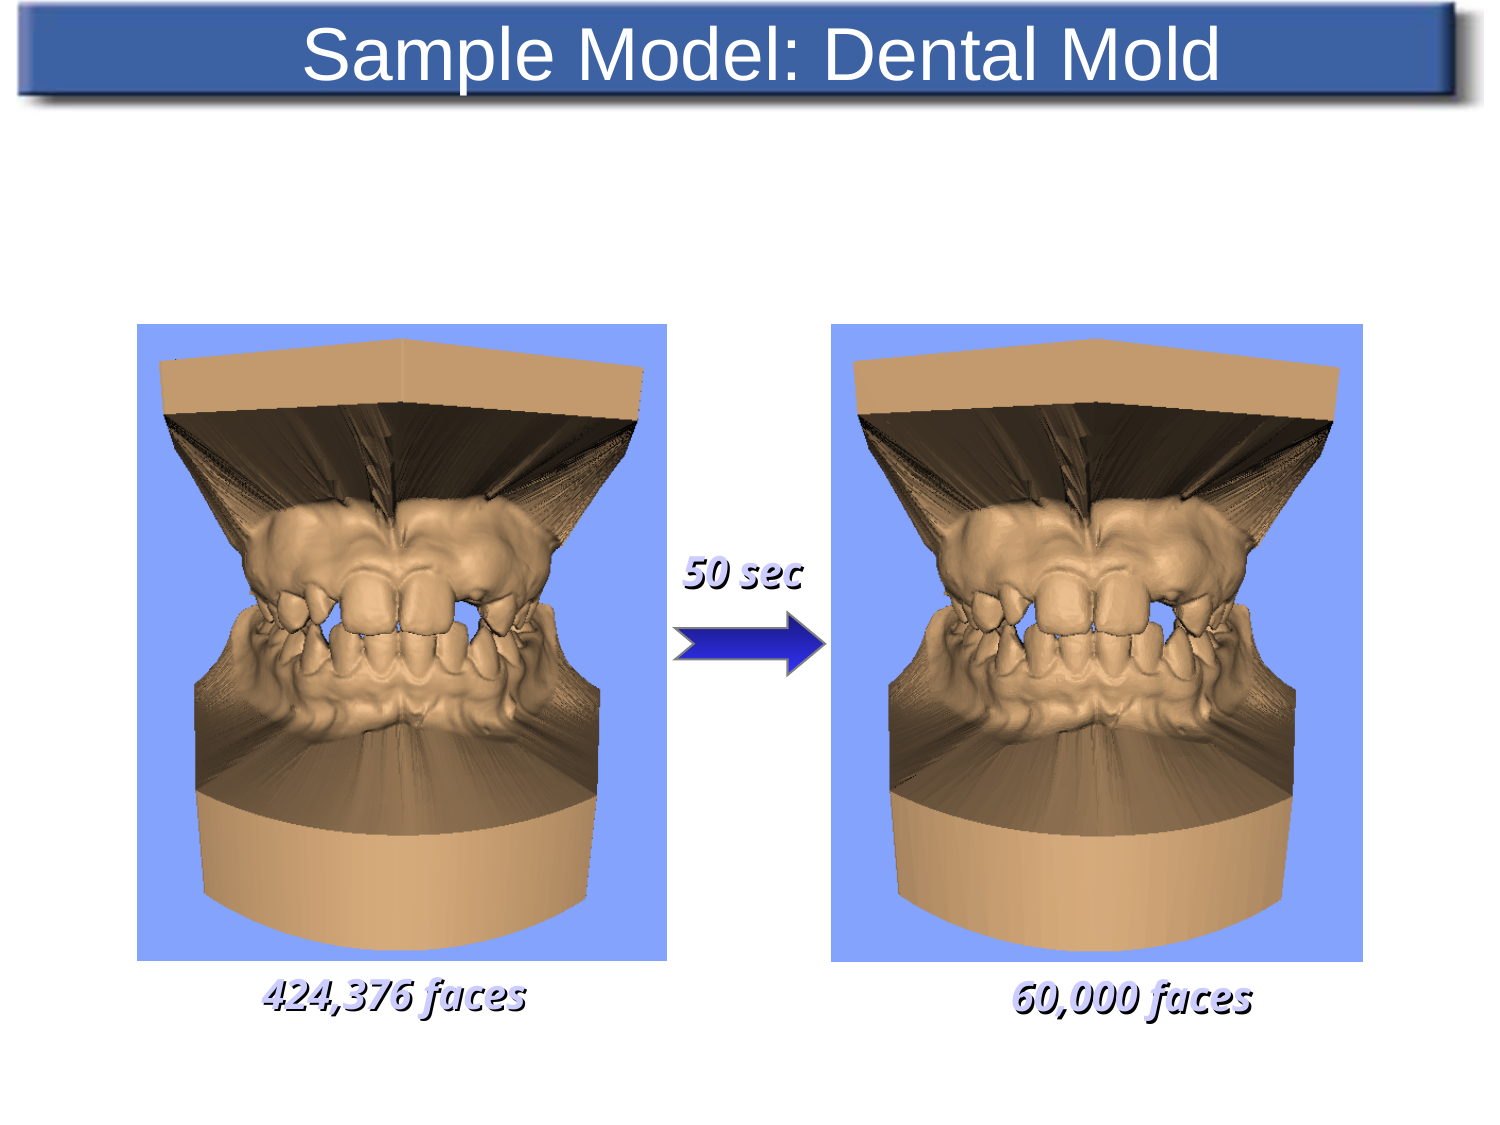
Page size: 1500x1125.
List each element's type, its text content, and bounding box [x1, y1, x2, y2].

picture [137, 324, 667, 961]
text_box 50 sec [667, 537, 818, 603]
text_box 60,000 faces [996, 962, 1267, 1028]
picture [831, 324, 1363, 963]
picture [16, 0, 1484, 113]
text_box 424,376 faces [247, 959, 542, 1026]
text_box [675, 612, 826, 676]
title Sample Model: Dental Mold [24, 0, 1500, 103]
